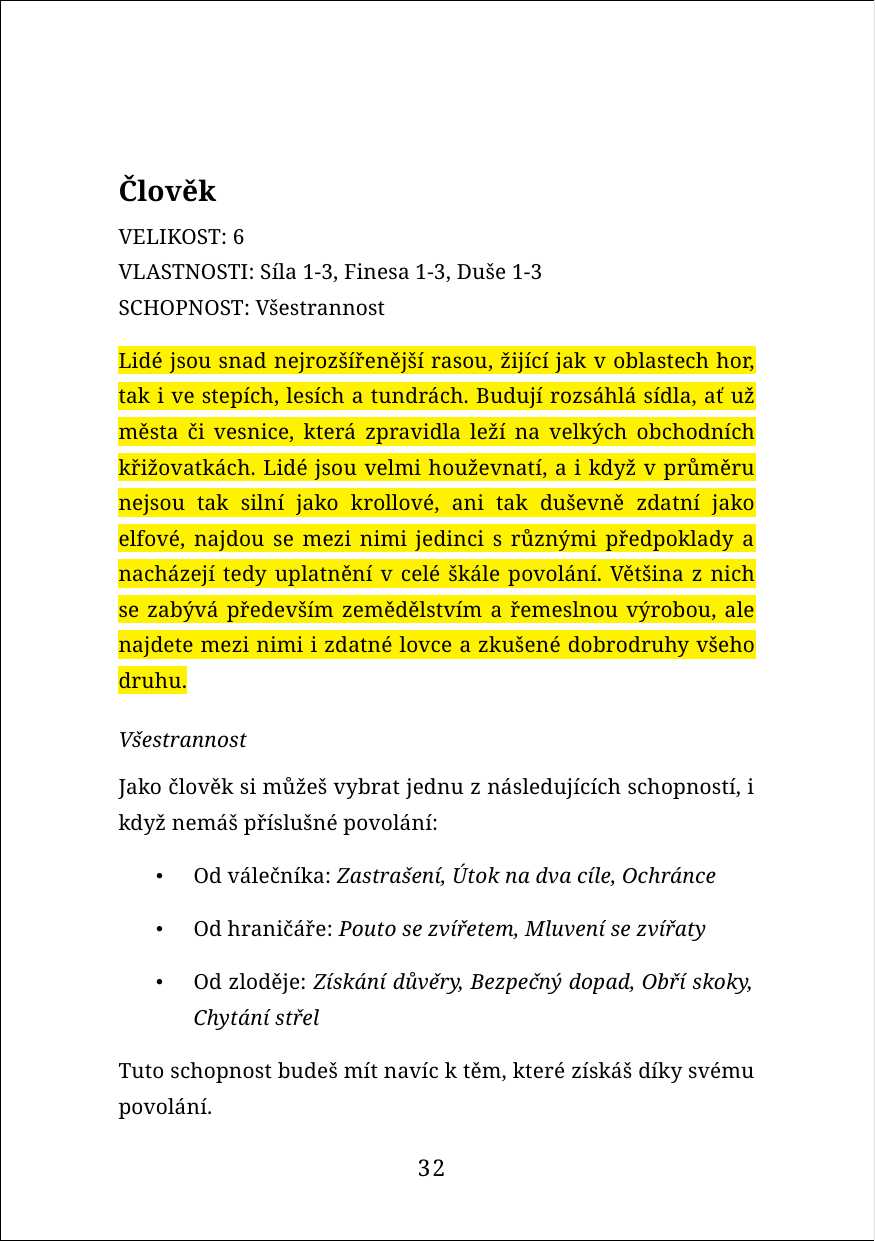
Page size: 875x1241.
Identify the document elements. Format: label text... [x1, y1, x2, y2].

text Všestrannost [118, 725, 756, 753]
text Jako člověk si můžeš vybrat jednu z následujících schopností, i když nemáš příslušné povolání: [118, 772, 756, 836]
list Od zloděje: Získání důvěry, Bezpečný dopad, Obří skoky, Chytání střel [156, 967, 756, 1031]
subtitle Člověk [118, 172, 756, 210]
list Od válečníka: Zastrašení, Útok na dva cíle, Ochránce [156, 861, 756, 889]
list Od hraničáře: Pouto se zvířetem, Mluvení se zvířaty [156, 914, 756, 943]
text VELIKOST: 6 VLASTNOSTI: Síla 1-3, Finesa 1-3, Duše 1-3 SCHOPNOST: Všestrannost [118, 222, 756, 321]
text Lidé jsou snad nejrozšířenější rasou, žijící jak v oblastech hor, tak i ve stepích, lesích a tundrách. Budují rozsáhlá sídla, ať už města či vesnice, která zpravidla leží na velkých obchodních křižovatkách. Lidé jsou velmi houževnatí, a i když v průměru nejsou tak silní jako krollové, ani tak duševně zdatní jako elfové, najdou se mezi nimi jedinci s různými předpoklady a nacházejí tedy uplatnění v celé škále povolání. Většina z nich se zabývá především zemědělstvím a řemeslnou výrobou, ale najdete mezi nimi i zdatné lovce a zkušené dobrodruhy všeho druhu. [118, 346, 756, 694]
text Tuto schopnost budeš mít navíc k těm, které získáš díky svému povolání. [118, 1056, 756, 1120]
